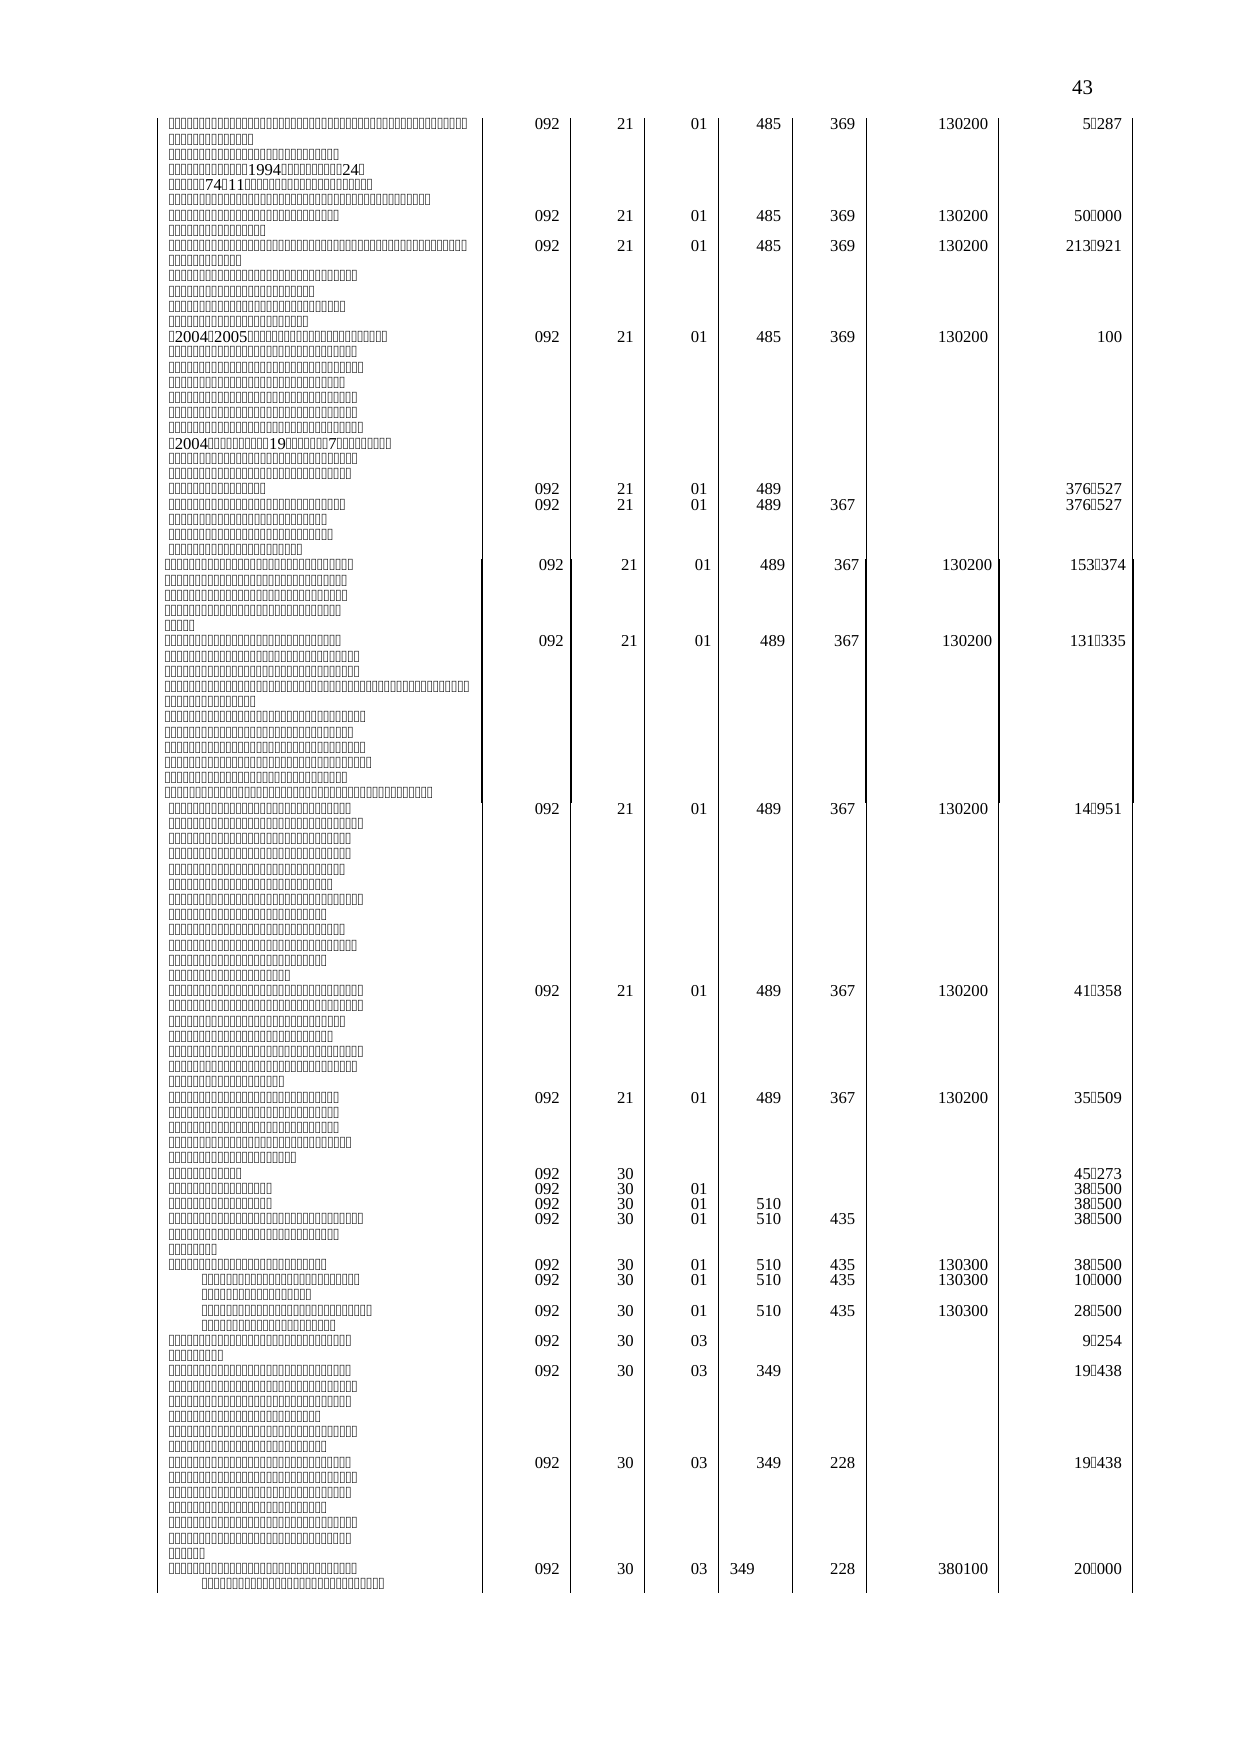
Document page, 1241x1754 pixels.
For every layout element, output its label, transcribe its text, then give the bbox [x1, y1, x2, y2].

table_cell [867, 1168, 998, 1183]
table_cell  [645, 1274, 718, 1304]
table_cell  [483, 331, 570, 483]
table_cell   [158, 1274, 482, 1304]
table_cell  [645, 498, 718, 559]
table_cell [1133, 1091, 1163, 1167]
table_cell  [867, 559, 998, 635]
table_cell   [158, 1563, 482, 1593]
table_cell  [793, 498, 866, 559]
table_cell  [999, 1168, 1132, 1183]
table_cell  [571, 1563, 644, 1593]
table_cell [1133, 1168, 1163, 1183]
table_cell  [719, 1563, 792, 1593]
table_cell  [645, 1365, 718, 1456]
table_cell  [645, 118, 718, 209]
table_cell  [158, 1259, 482, 1274]
table_cell  [571, 1168, 644, 1183]
table_cell           [158, 331, 482, 483]
table_cell  [483, 1183, 570, 1198]
table_cell      [158, 559, 481, 635]
table_cell [719, 1168, 792, 1183]
table_cell  [999, 1183, 1132, 1198]
table_cell  [719, 1259, 792, 1274]
table_cell  [999, 1365, 1132, 1456]
table_cell [1133, 1213, 1163, 1259]
table_cell [1133, 331, 1163, 483]
table_cell  [719, 1456, 792, 1563]
table_cell        [158, 985, 482, 1091]
table_cell  [719, 1091, 792, 1167]
table_cell     [158, 498, 482, 559]
table_cell  [867, 985, 998, 1091]
table_cell  [999, 1213, 1132, 1259]
table_cell  [999, 803, 1132, 985]
table_cell  [571, 331, 644, 483]
table_cell [719, 1335, 792, 1365]
table_cell  [483, 1304, 570, 1335]
table_cell  [483, 498, 570, 559]
table_cell [1133, 209, 1163, 240]
table_cell             [158, 803, 482, 985]
table_cell [1133, 1274, 1163, 1304]
table_cell  [571, 1198, 644, 1213]
table_cell  [867, 1304, 998, 1335]
table_cell  [571, 1259, 644, 1274]
table_cell  [645, 240, 718, 331]
table_cell  [999, 1259, 1132, 1274]
table_cell  [719, 1365, 792, 1456]
table_cell  [645, 1183, 718, 1198]
table_cell   [158, 1304, 482, 1335]
table_cell  [571, 1213, 644, 1259]
table_cell  [483, 240, 570, 331]
table_cell      [158, 1091, 482, 1167]
table_cell  [645, 1304, 718, 1335]
table_cell  [999, 985, 1132, 1091]
table_cell [1133, 1304, 1163, 1335]
table_cell  [158, 483, 482, 498]
table_cell  [867, 1091, 998, 1167]
table_cell  [645, 1213, 718, 1259]
table_cell   [158, 1335, 482, 1365]
table_cell  [793, 635, 865, 802]
table_cell  [483, 1335, 570, 1365]
table_cell  [158, 1183, 482, 1198]
table_cell  [571, 118, 644, 209]
table_cell [1133, 985, 1163, 1091]
table_cell  [719, 1213, 792, 1259]
table_cell  [719, 331, 792, 483]
table_cell  [483, 1213, 570, 1259]
table_cell [867, 1365, 998, 1456]
table_cell  [645, 483, 718, 498]
table_cell  [483, 559, 570, 635]
table_cell  [1000, 559, 1132, 635]
table_cell  [645, 1259, 718, 1274]
table_cell  [999, 498, 1132, 559]
table_cell  [483, 1259, 570, 1274]
table_cell  [793, 1563, 866, 1593]
table_cell  [793, 559, 865, 635]
table_cell  [719, 240, 792, 331]
table_cell [793, 1198, 866, 1213]
table_cell [645, 1168, 718, 1183]
table_cell   [158, 209, 482, 240]
table_cell [793, 483, 866, 498]
table_cell [1134, 559, 1163, 635]
table_cell  [645, 1091, 718, 1167]
table_cell  [867, 209, 998, 240]
table_cell           [158, 635, 481, 802]
table_cell [1133, 1335, 1163, 1365]
table_cell  [483, 1563, 570, 1593]
table_cell  [483, 635, 570, 802]
table_cell [1133, 1259, 1163, 1274]
table_cell [867, 1183, 998, 1198]
table_cell  [645, 1198, 718, 1213]
table_cell  [483, 1168, 570, 1183]
table_cell  [867, 1259, 998, 1274]
table_cell  [571, 1304, 644, 1335]
table_cell    [158, 1213, 482, 1259]
table_cell  [793, 209, 866, 240]
table_cell [867, 498, 998, 559]
table_cell [793, 1335, 866, 1365]
table_cell  [645, 635, 718, 802]
table_cell  [719, 1198, 792, 1213]
table_cell  [793, 985, 866, 1091]
table_cell  [483, 1456, 570, 1563]
table_cell  [571, 1456, 644, 1563]
table_cell  [1000, 635, 1132, 802]
table_cell  [793, 331, 866, 483]
table_cell  [867, 240, 998, 331]
table_cell  [793, 1456, 866, 1563]
table_cell  [719, 985, 792, 1091]
table_cell  [793, 1091, 866, 1167]
table_cell [1133, 498, 1163, 559]
table_cell  [867, 1274, 998, 1304]
table_cell       [158, 1365, 482, 1456]
table_cell  [571, 209, 644, 240]
table_cell  [719, 118, 792, 209]
table_cell  [867, 1563, 998, 1593]
table_cell  [719, 209, 792, 240]
table_cell  [719, 498, 792, 559]
table_cell  [999, 118, 1132, 209]
table_cell  [719, 803, 792, 985]
table_cell  [999, 331, 1132, 483]
table_cell  [571, 803, 644, 985]
table_cell  [571, 1183, 644, 1198]
table_cell  [999, 1456, 1132, 1563]
table_cell  [999, 1091, 1132, 1167]
table_cell [867, 483, 998, 498]
table_cell  [793, 1259, 866, 1274]
table_cell  [571, 1365, 644, 1456]
table_cell  [867, 331, 998, 483]
table_cell  [158, 1198, 482, 1213]
table_cell  [571, 1274, 644, 1304]
table_cell  [645, 209, 718, 240]
table_cell  [999, 1335, 1132, 1365]
table_cell  [793, 1274, 866, 1304]
table_cell  [645, 1335, 718, 1365]
table_cell        [158, 1456, 482, 1563]
table_cell  [999, 209, 1132, 240]
table_cell [1133, 118, 1163, 209]
table_cell [1133, 1198, 1163, 1213]
table_cell  [483, 803, 570, 985]
table_cell  [571, 1091, 644, 1167]
table_cell [1134, 635, 1163, 802]
table_cell      [158, 118, 482, 209]
table_cell [1133, 1563, 1163, 1593]
table_cell  [999, 1198, 1132, 1213]
table_cell  [571, 985, 644, 1091]
table_cell  [483, 483, 570, 498]
table_cell  [158, 1168, 482, 1183]
table_cell  [999, 240, 1132, 331]
table_cell [867, 1335, 998, 1365]
table_cell  [867, 635, 998, 802]
table_cell  [483, 118, 570, 209]
table_cell  [483, 1365, 570, 1456]
table_cell  [867, 118, 998, 209]
table_cell  [571, 483, 644, 498]
table_cell  [999, 483, 1132, 498]
table_cell  [999, 1304, 1132, 1335]
table_cell [793, 1168, 866, 1183]
table_cell  [719, 635, 792, 802]
table_cell  [483, 1274, 570, 1304]
table_cell  [999, 1274, 1132, 1304]
table_cell [719, 1183, 792, 1198]
table_cell  [719, 1304, 792, 1335]
table_cell [1133, 240, 1163, 331]
table_cell  [483, 1198, 570, 1213]
table_cell  [571, 240, 644, 331]
table_cell [1133, 483, 1163, 498]
table_cell  [793, 240, 866, 331]
table_cell  [645, 559, 718, 635]
table_cell  [793, 118, 866, 209]
table_cell [1133, 1365, 1163, 1456]
table_cell  [719, 559, 792, 635]
table_cell  [571, 1335, 644, 1365]
table_cell  [571, 498, 644, 559]
table_cell [1133, 1183, 1163, 1198]
table_cell  [572, 559, 644, 635]
table_cell  [793, 1213, 866, 1259]
table_cell  [483, 209, 570, 240]
table_cell  [719, 483, 792, 498]
table_cell      [158, 240, 482, 331]
table_cell [867, 1213, 998, 1259]
table_cell  [645, 331, 718, 483]
table_cell [1133, 1456, 1163, 1563]
table_cell  [719, 1274, 792, 1304]
table_cell  [483, 1091, 570, 1167]
table_cell  [483, 985, 570, 1091]
table_cell  [793, 1304, 866, 1335]
table_cell  [645, 1563, 718, 1593]
table_cell [793, 1183, 866, 1198]
table_cell  [999, 1563, 1132, 1593]
table_cell [867, 1456, 998, 1563]
table_cell  [867, 803, 998, 985]
table_cell [793, 1365, 866, 1456]
table_cell  [645, 1456, 718, 1563]
table_cell [1133, 803, 1163, 985]
table_cell [867, 1198, 998, 1213]
table_cell  [645, 985, 718, 1091]
table_cell  [645, 803, 718, 985]
table_cell  [572, 635, 644, 802]
table_cell  [793, 803, 866, 985]
